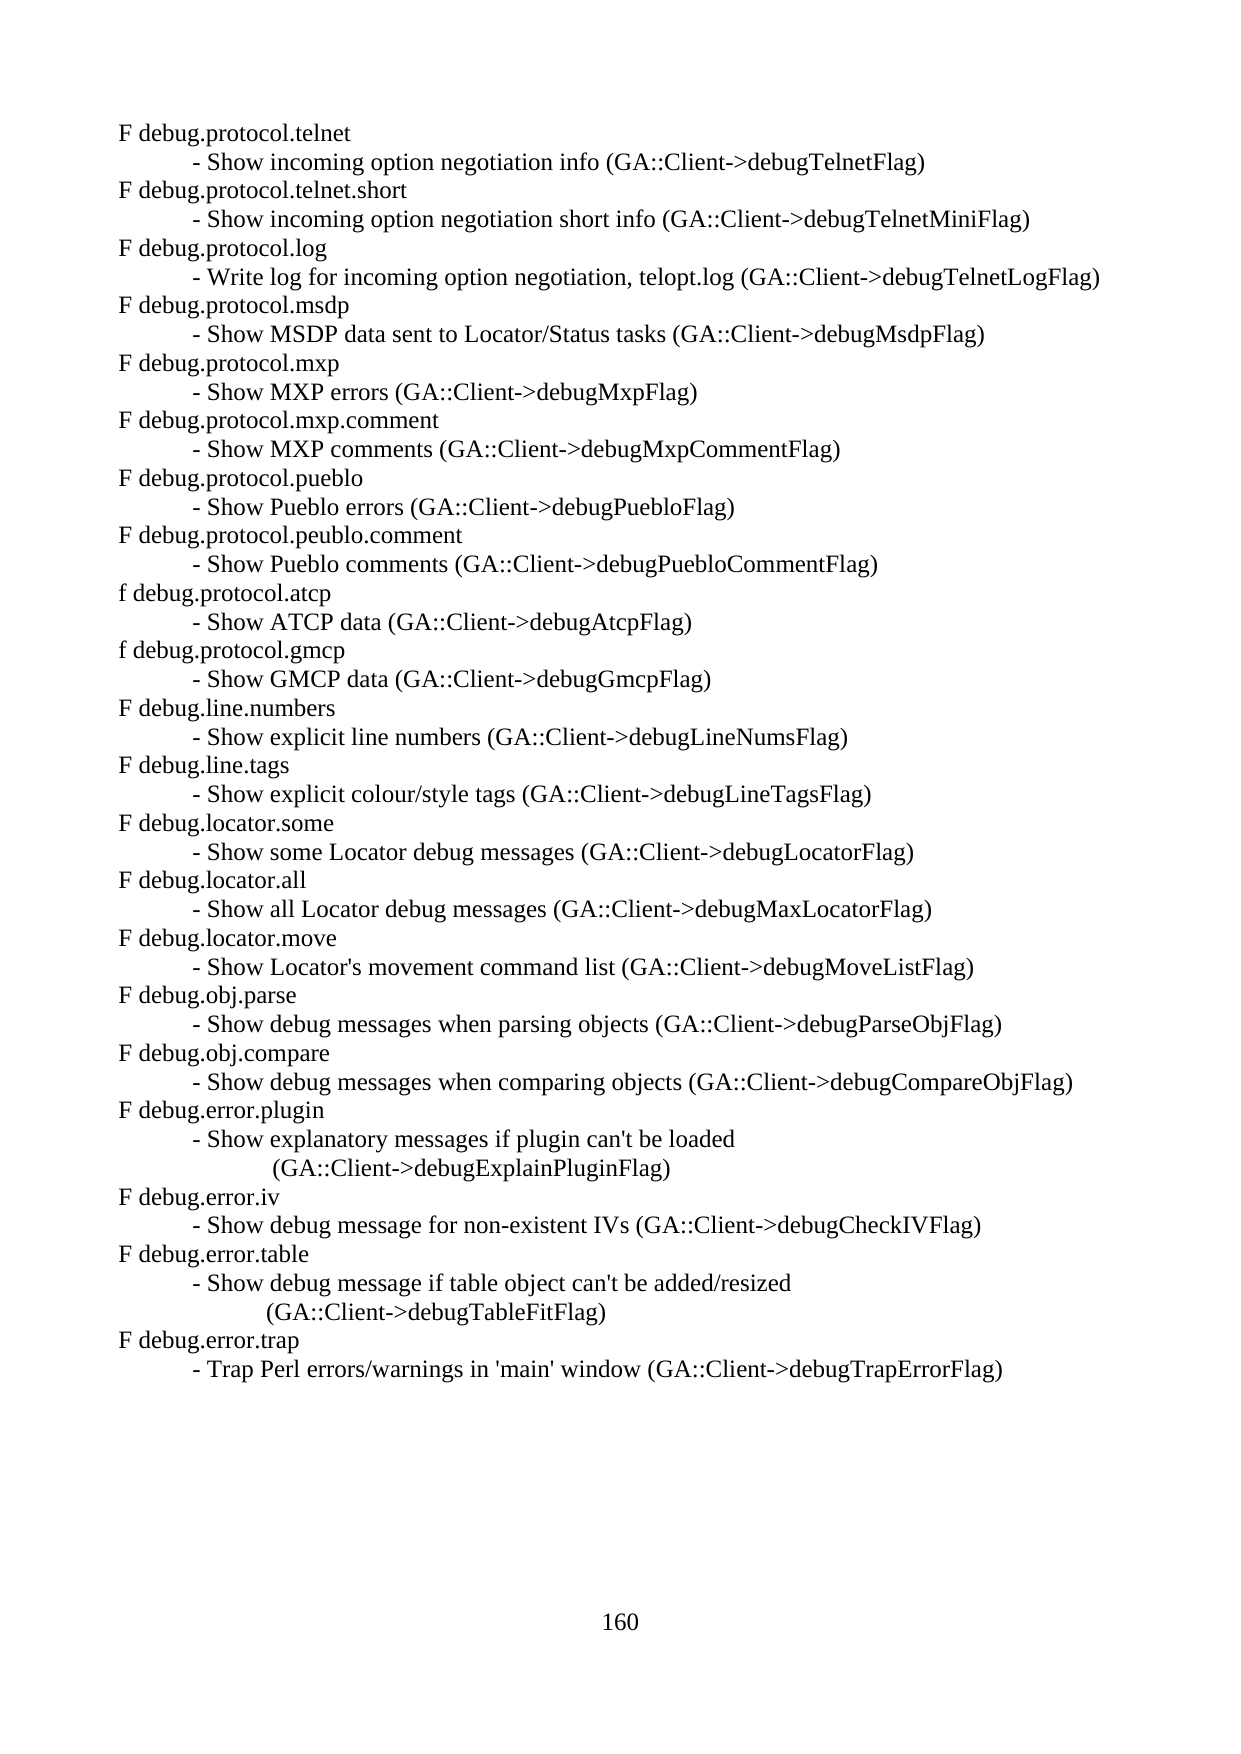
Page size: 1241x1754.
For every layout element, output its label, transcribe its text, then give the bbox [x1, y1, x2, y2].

text F debug.protocol.mxp [118, 348, 1122, 377]
text - Trap Perl errors/warnings in 'main' window (GA::Client->debugTrapErrorFlag) [118, 1354, 1122, 1383]
text F debug.protocol.telnet.short [118, 176, 1122, 204]
text - Show ATCP data (GA::Client->debugAtcpFlag) [118, 607, 1122, 636]
text F debug.error.table [118, 1239, 1122, 1268]
text F debug.protocol.mxp.comment [118, 406, 1122, 434]
text F debug.locator.some [118, 808, 1122, 837]
text - Show explicit colour/style tags (GA::Client->debugLineTagsFlag) [118, 779, 1122, 808]
text - Show explicit line numbers (GA::Client->debugLineNumsFlag) [118, 722, 1122, 751]
text - Show MXP comments (GA::Client->debugMxpCommentFlag) [118, 434, 1122, 463]
text (GA::Client->debugTableFitFlag) [118, 1297, 1122, 1326]
text F debug.locator.all [118, 866, 1122, 894]
text - Show Pueblo comments (GA::Client->debugPuebloCommentFlag) [118, 549, 1122, 578]
text F debug.protocol.peublo.comment [118, 521, 1122, 549]
text - Show GMCP data (GA::Client->debugGmcpFlag) [118, 664, 1122, 693]
text - Show debug message if table object can't be added/resized [118, 1268, 1122, 1297]
text (GA::Client->debugExplainPluginFlag) [118, 1153, 1122, 1182]
text - Show incoming option negotiation short info (GA::Client->debugTelnetMiniFlag) [118, 204, 1122, 233]
text - Show debug messages when parsing objects (GA::Client->debugParseObjFlag) [118, 1009, 1122, 1038]
text - Show Pueblo errors (GA::Client->debugPuebloFlag) [118, 492, 1122, 521]
text F debug.protocol.log [118, 233, 1122, 262]
text F debug.protocol.pueblo [118, 463, 1122, 492]
text - Show MSDP data sent to Locator/Status tasks (GA::Client->debugMsdpFlag) [118, 319, 1122, 348]
text - Show debug messages when comparing objects (GA::Client->debugCompareObjFlag) [118, 1067, 1122, 1096]
text - Write log for incoming option negotiation, telopt.log (GA::Client->debugTelnetLogFlag) [118, 262, 1122, 291]
text F debug.obj.parse [118, 981, 1122, 1009]
text F debug.line.tags [118, 751, 1122, 779]
text F debug.protocol.telnet [118, 118, 1122, 147]
text f debug.protocol.gmcp [118, 636, 1122, 664]
text - Show MXP errors (GA::Client->debugMxpFlag) [118, 377, 1122, 406]
text F debug.error.trap [118, 1326, 1122, 1354]
text F debug.locator.move [118, 923, 1122, 952]
text f debug.protocol.atcp [118, 578, 1122, 607]
text - Show debug message for non-existent IVs (GA::Client->debugCheckIVFlag) [118, 1211, 1122, 1239]
text - Show explanatory messages if plugin can't be loaded [118, 1124, 1122, 1153]
text - Show incoming option negotiation info (GA::Client->debugTelnetFlag) [118, 147, 1122, 176]
text F debug.obj.compare [118, 1038, 1122, 1067]
text - Show some Locator debug messages (GA::Client->debugLocatorFlag) [118, 837, 1122, 866]
text - Show Locator's movement command list (GA::Client->debugMoveListFlag) [118, 952, 1122, 981]
text F debug.error.iv [118, 1182, 1122, 1211]
text F debug.line.numbers [118, 693, 1122, 722]
text F debug.protocol.msdp [118, 291, 1122, 319]
text - Show all Locator debug messages (GA::Client->debugMaxLocatorFlag) [118, 894, 1122, 923]
text F debug.error.plugin [118, 1096, 1122, 1124]
